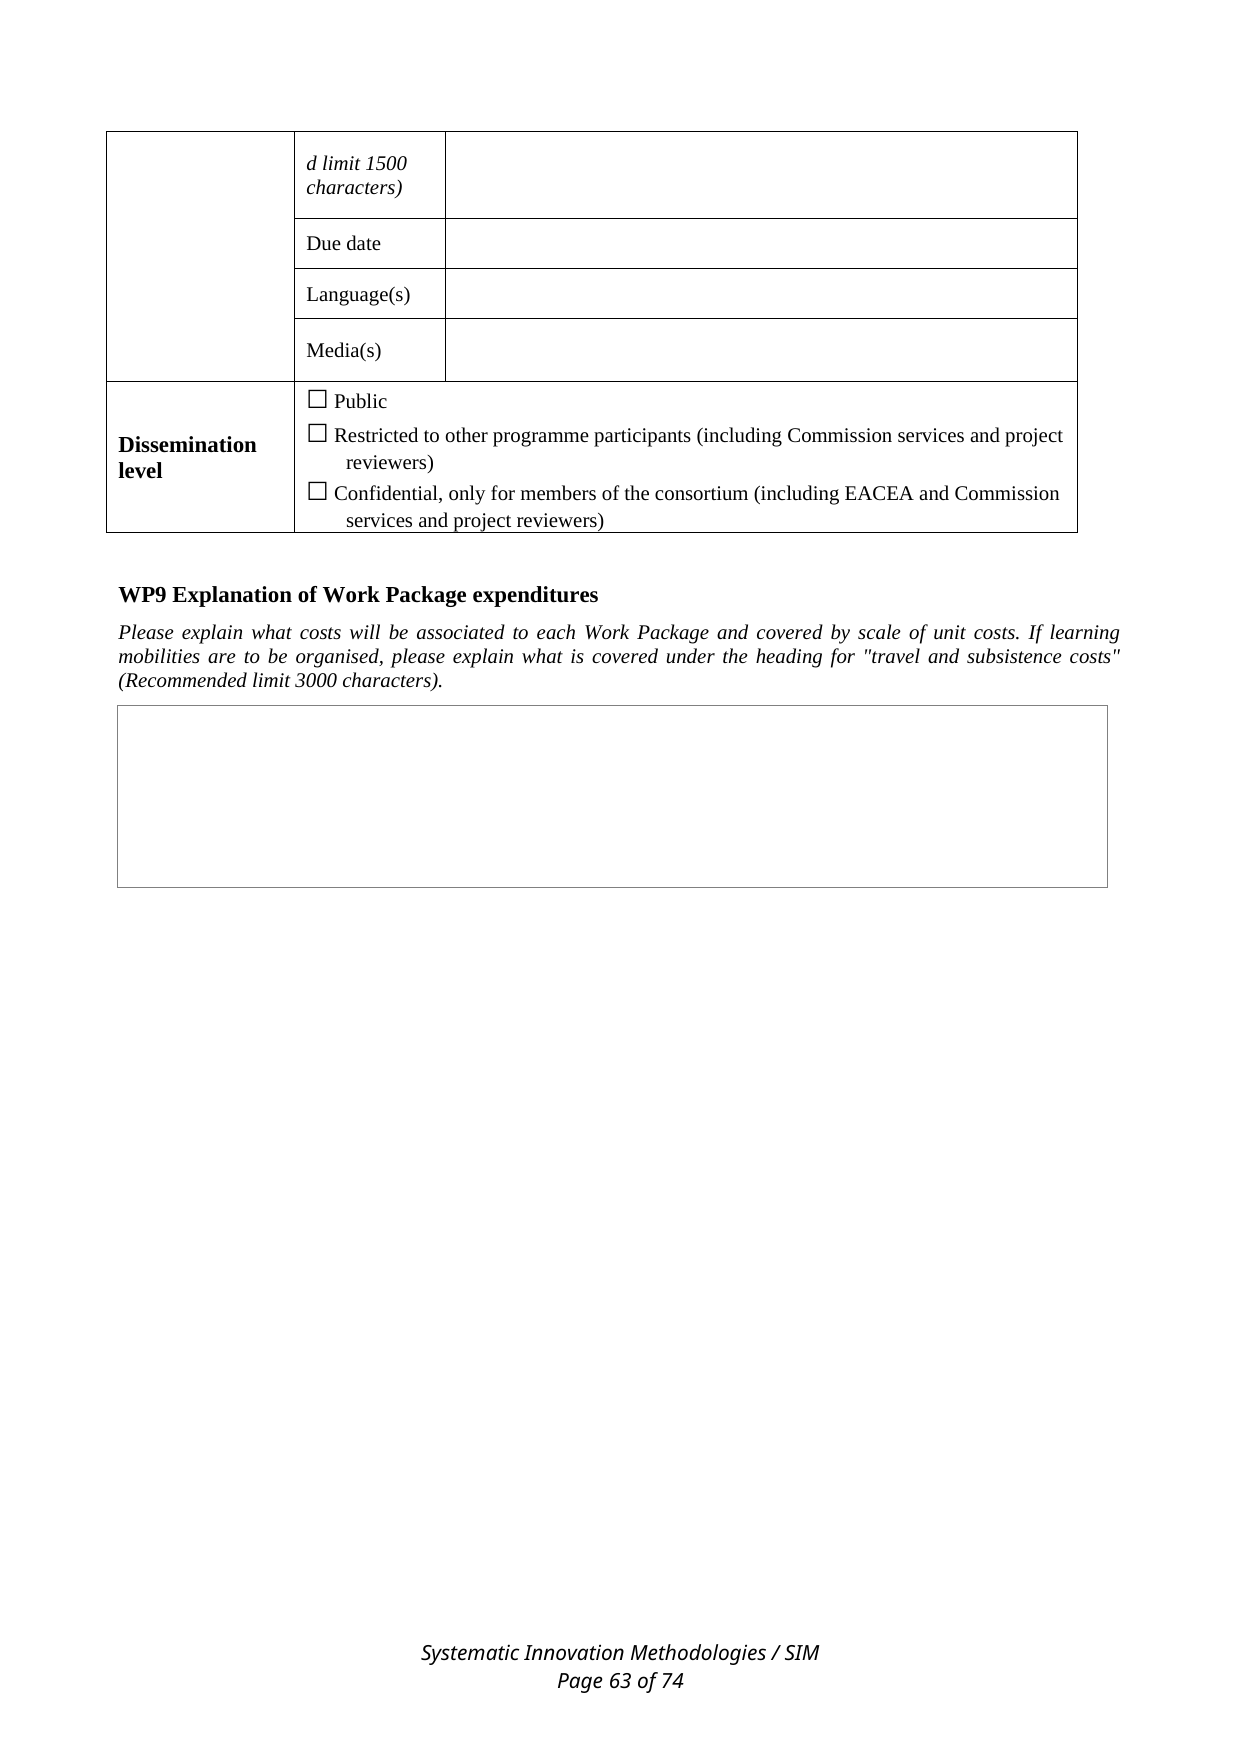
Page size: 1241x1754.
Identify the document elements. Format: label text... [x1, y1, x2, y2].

table_cell ☐ Public ☐ Restricted to other programme participants (including Commission services and project reviewers) ☐ Confidential, only for members of the consortium (including EACEA and Commission services and project reviewers) [295, 382, 1077, 532]
table_header [118, 706, 1107, 887]
table_cell Language(s) [295, 269, 445, 318]
table_cell d limit 1500 characters) [295, 132, 445, 218]
table_cell [446, 132, 1077, 218]
table_cell Due date [295, 219, 445, 268]
table_cell [446, 269, 1077, 318]
text Please explain what costs will be associated to each Work Package and covered by scale of unit costs. If learning mobilities are to be organised, please explain what is covered under the heading for "travel and subsistence costs" (Recommended limit 3000 characters). [118, 620, 1122, 692]
table_cell [446, 219, 1077, 268]
table_header [107, 132, 294, 381]
table_cell Media(s) [295, 319, 445, 381]
table_cell [446, 319, 1077, 381]
table_cell Dissemination level [107, 382, 294, 532]
text WP9 Explanation of Work Package expenditures [118, 581, 1122, 608]
